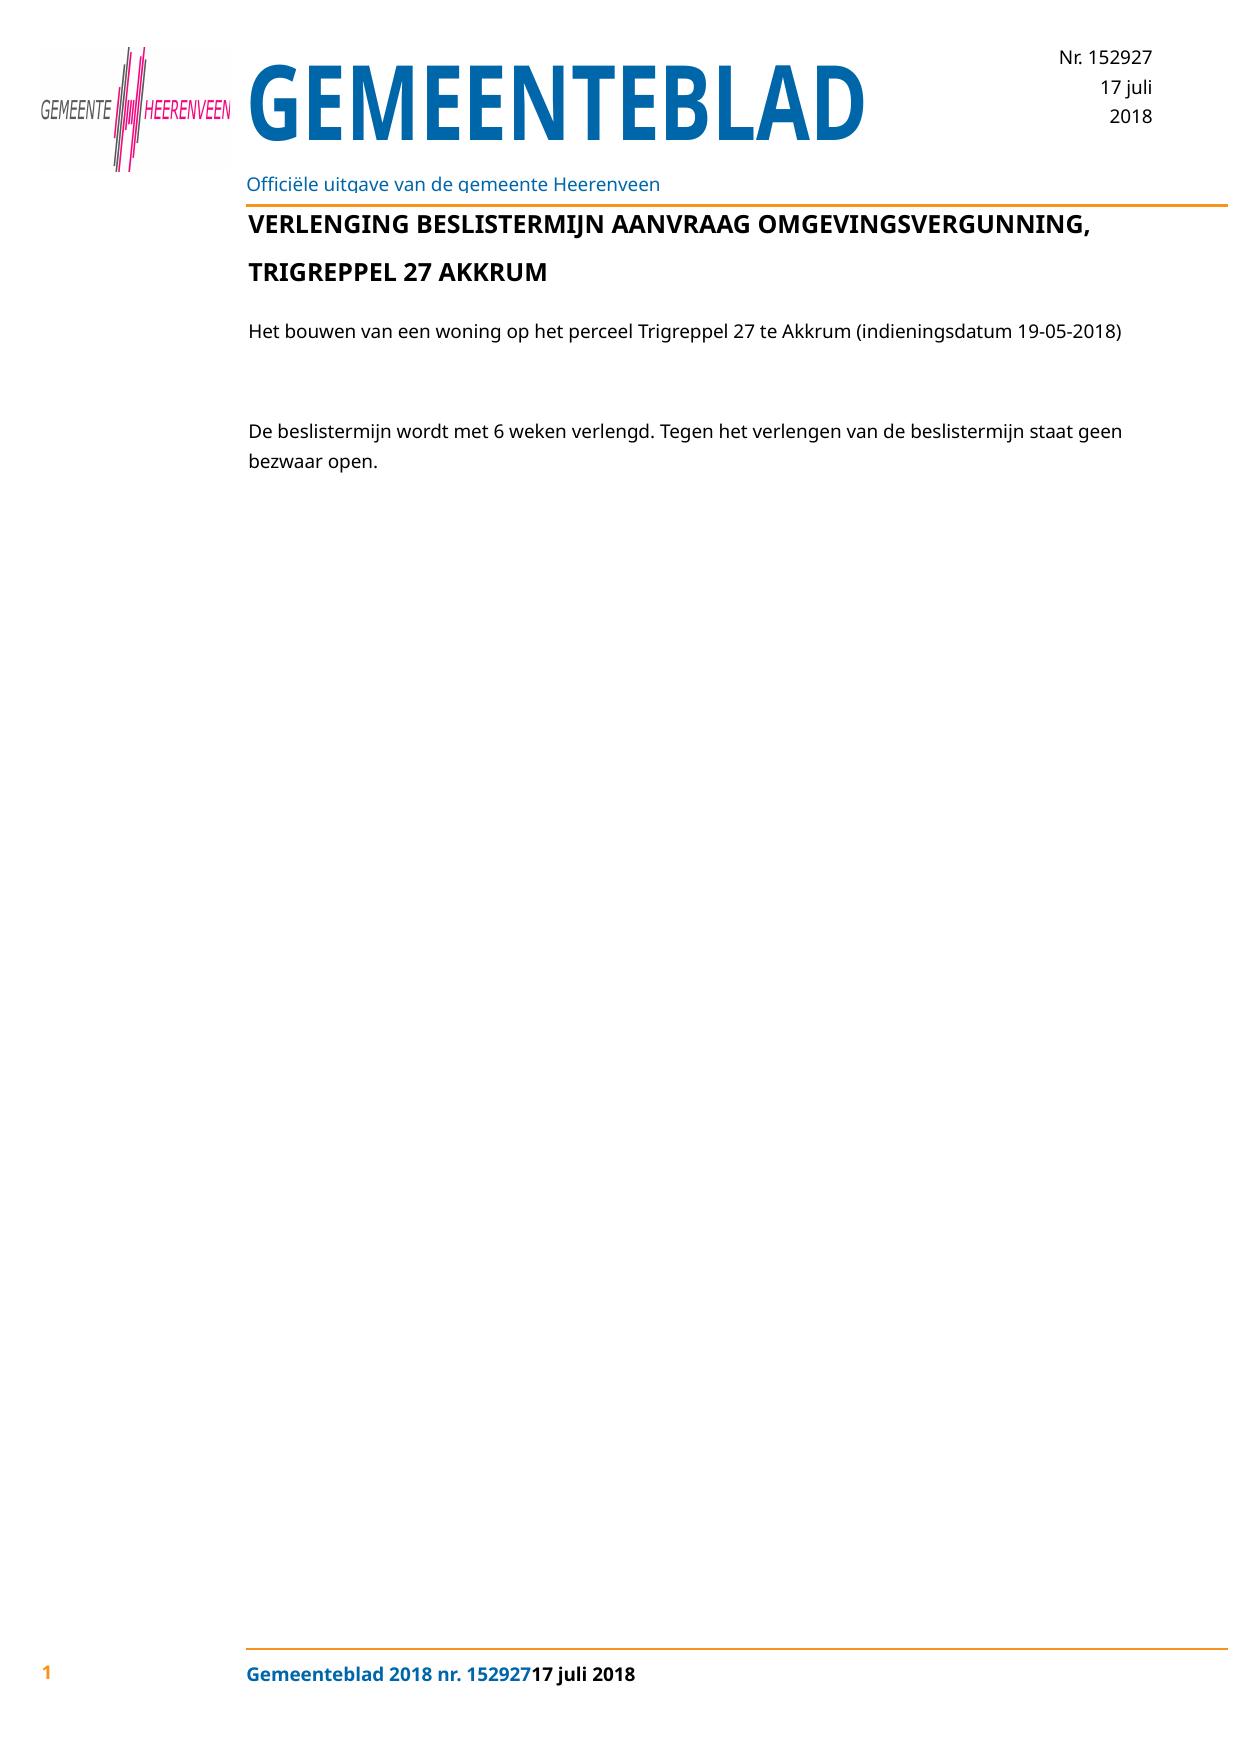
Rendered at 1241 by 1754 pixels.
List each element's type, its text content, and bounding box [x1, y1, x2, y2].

text Het bouwen van een woning op het perceel Trigreppel 27 te Akkrum (indieningsdatum 19-05-2018) [248, 318, 1152, 344]
text VERLENGING BESLISTERMIJN AANVRAAG OMGEVINGSVERGUNNING, TRIGREPPEL 27 AKKRUM [248, 207, 1152, 288]
picture [41, 47, 231, 172]
text De beslistermijn wordt met 6 weken verlengd. Tegen het verlengen van de beslistermijn staat geen bezwaar open. [248, 419, 1152, 474]
